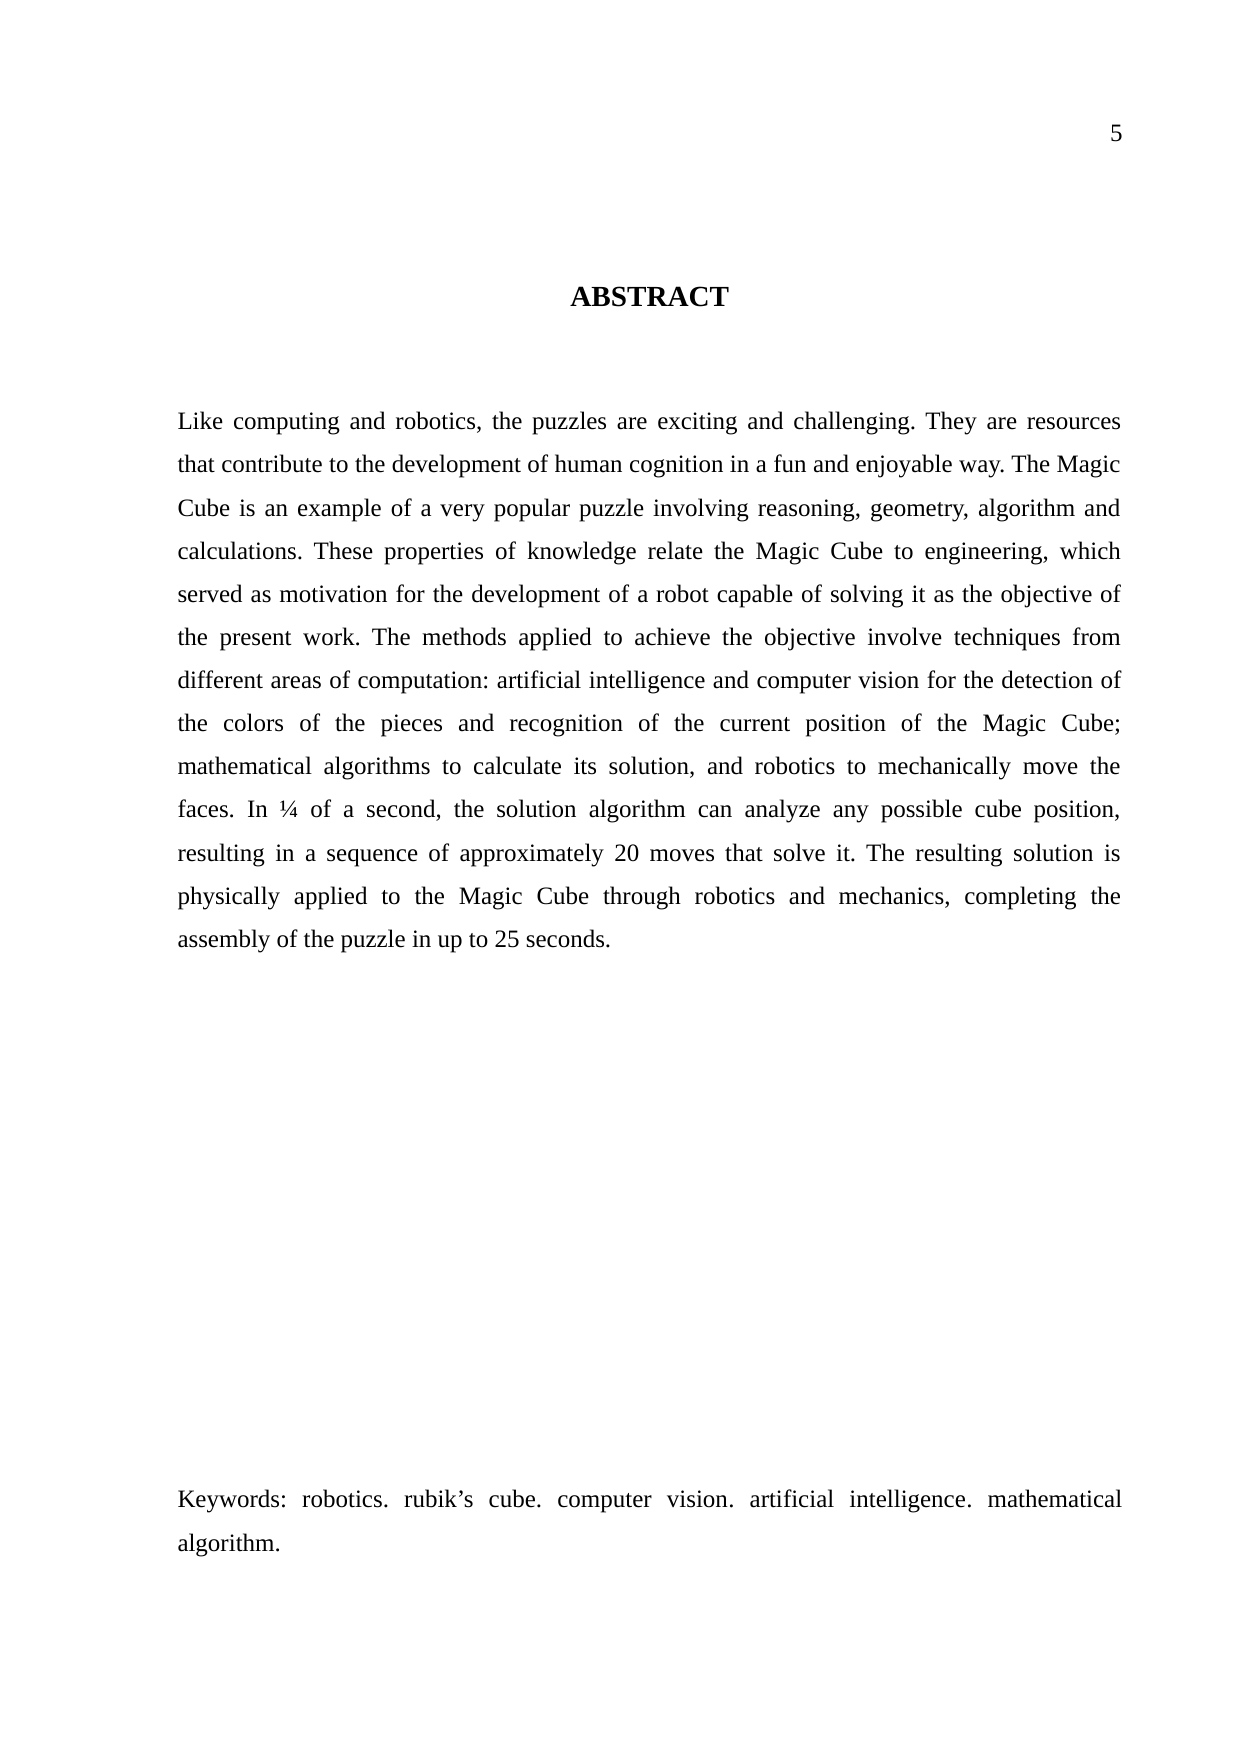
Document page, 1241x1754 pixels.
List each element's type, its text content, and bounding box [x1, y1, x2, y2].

text ABSTRACT [177, 279, 1122, 313]
text Keywords: robotics. rubik’s cube. computer vision. artificial intelligence. mathematical algorithm. [177, 1484, 1122, 1556]
text Like computing and robotics, the puzzles are exciting and challenging. They are resources that contribute to the development of human cognition in a fun and enjoyable way. The Magic Cube is an example of a very popular puzzle involving reasoning, geometry, algorithm and calculations. These properties of knowledge relate the Magic Cube to engineering, which served as motivation for the development of a robot capable of solving it as the objective of the present work. The methods applied to achieve the objective involve techniques from different areas of computation: artificial intelligence and computer vision for the detection of the colors of the pieces and recognition of the current position of the Magic Cube; mathematical algorithms to calculate its solution, and robotics to mechanically move the faces. In ¼ of a second, the solution algorithm can analyze any possible cube position, resulting in a sequence of approximately 20 moves that solve it. The resulting solution is physically applied to the Magic Cube through robotics and mechanics, completing the assembly of the puzzle in up to 25 seconds. [177, 406, 1122, 953]
